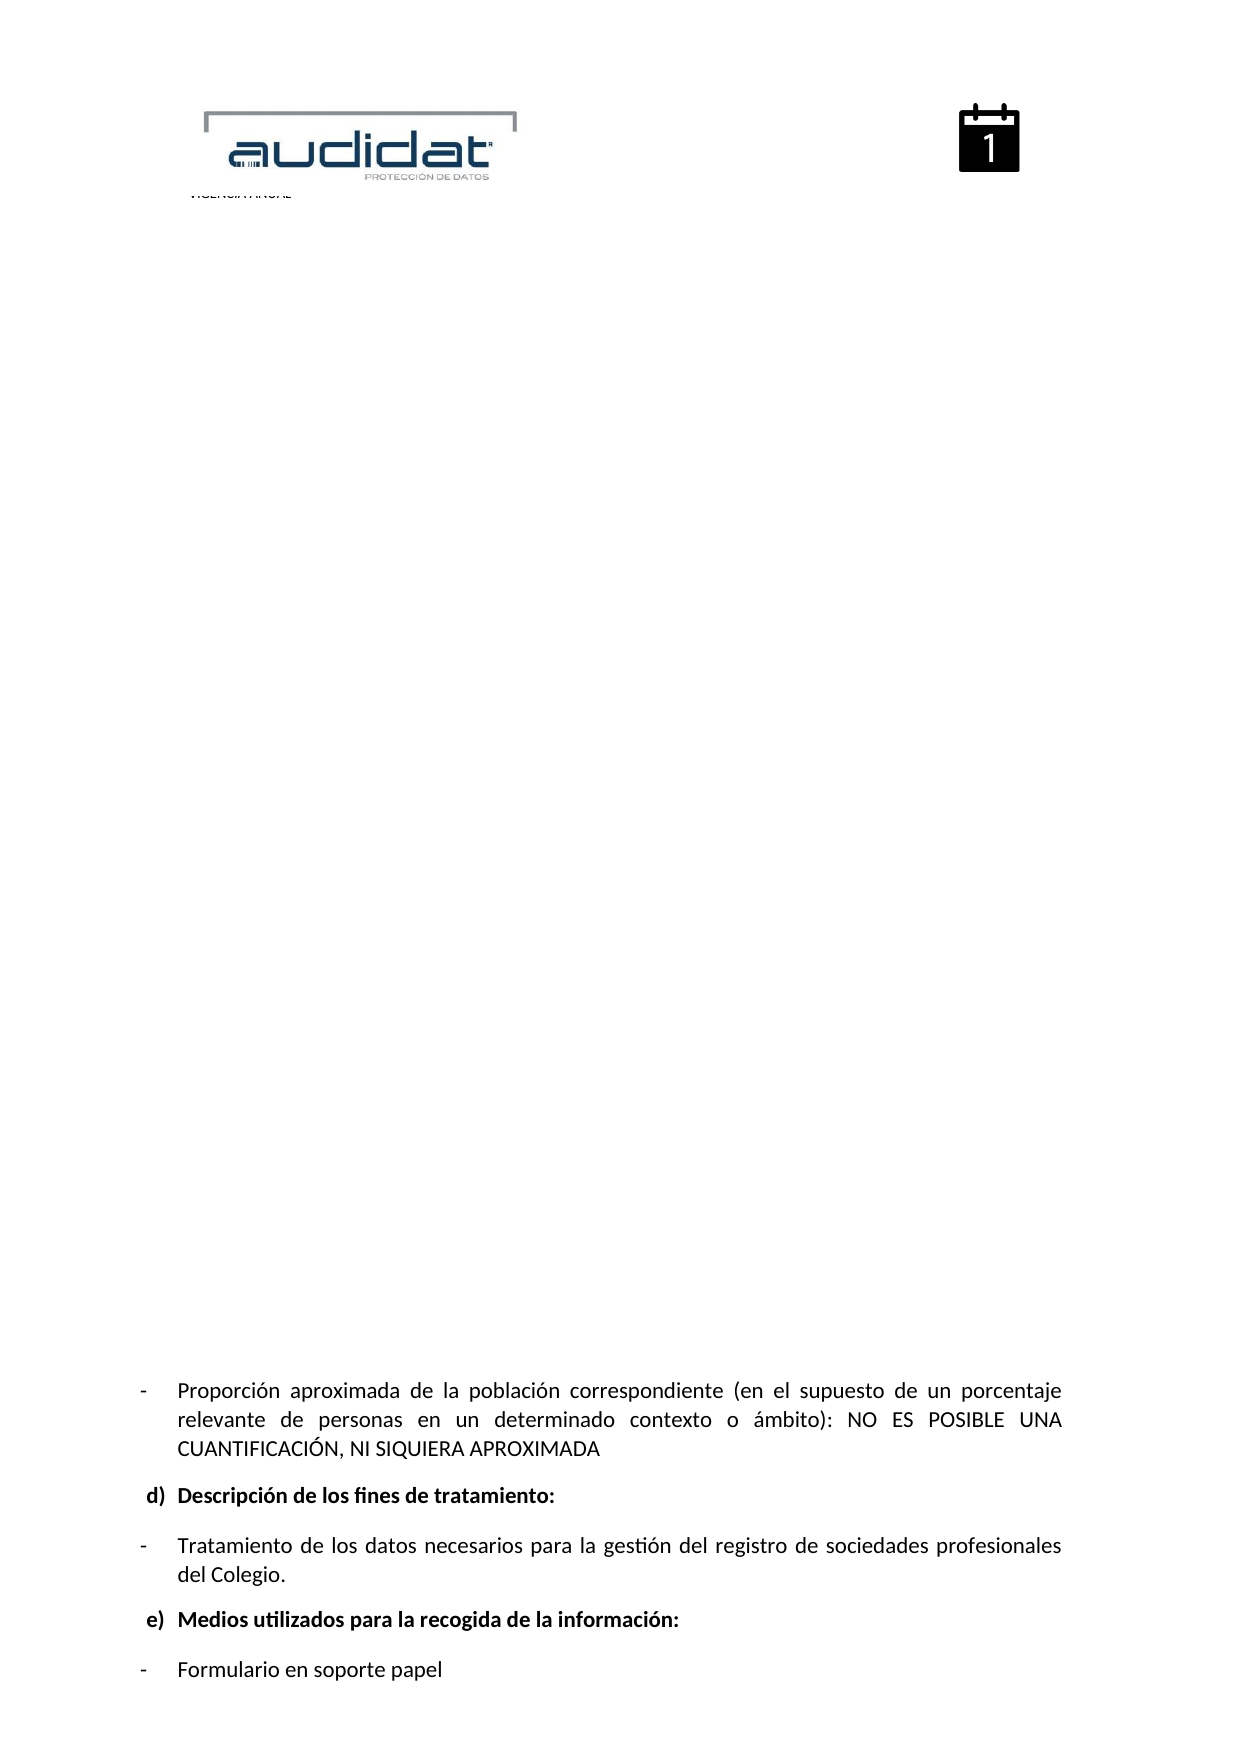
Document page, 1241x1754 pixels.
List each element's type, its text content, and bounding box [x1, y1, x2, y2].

list Formulario en soporte papel [140, 1655, 1064, 1683]
list Descripción de los fines de tratamiento: [146, 1481, 1064, 1509]
list Tratamiento de los datos necesarios para la gestión del registro de sociedades profesionales del Colegio. [140, 1532, 1064, 1588]
list Medios utilizados para la recogida de la información: [146, 1605, 1064, 1633]
list Proporción aproximada de la población correspondiente (en el supuesto de un porcentaje relevante de personas en un determinado contexto o ámbito): NO ES POSIBLE UNA CUANTIFICACIÓN, NI SIQUIERA APROXIMADA [140, 1376, 1064, 1462]
